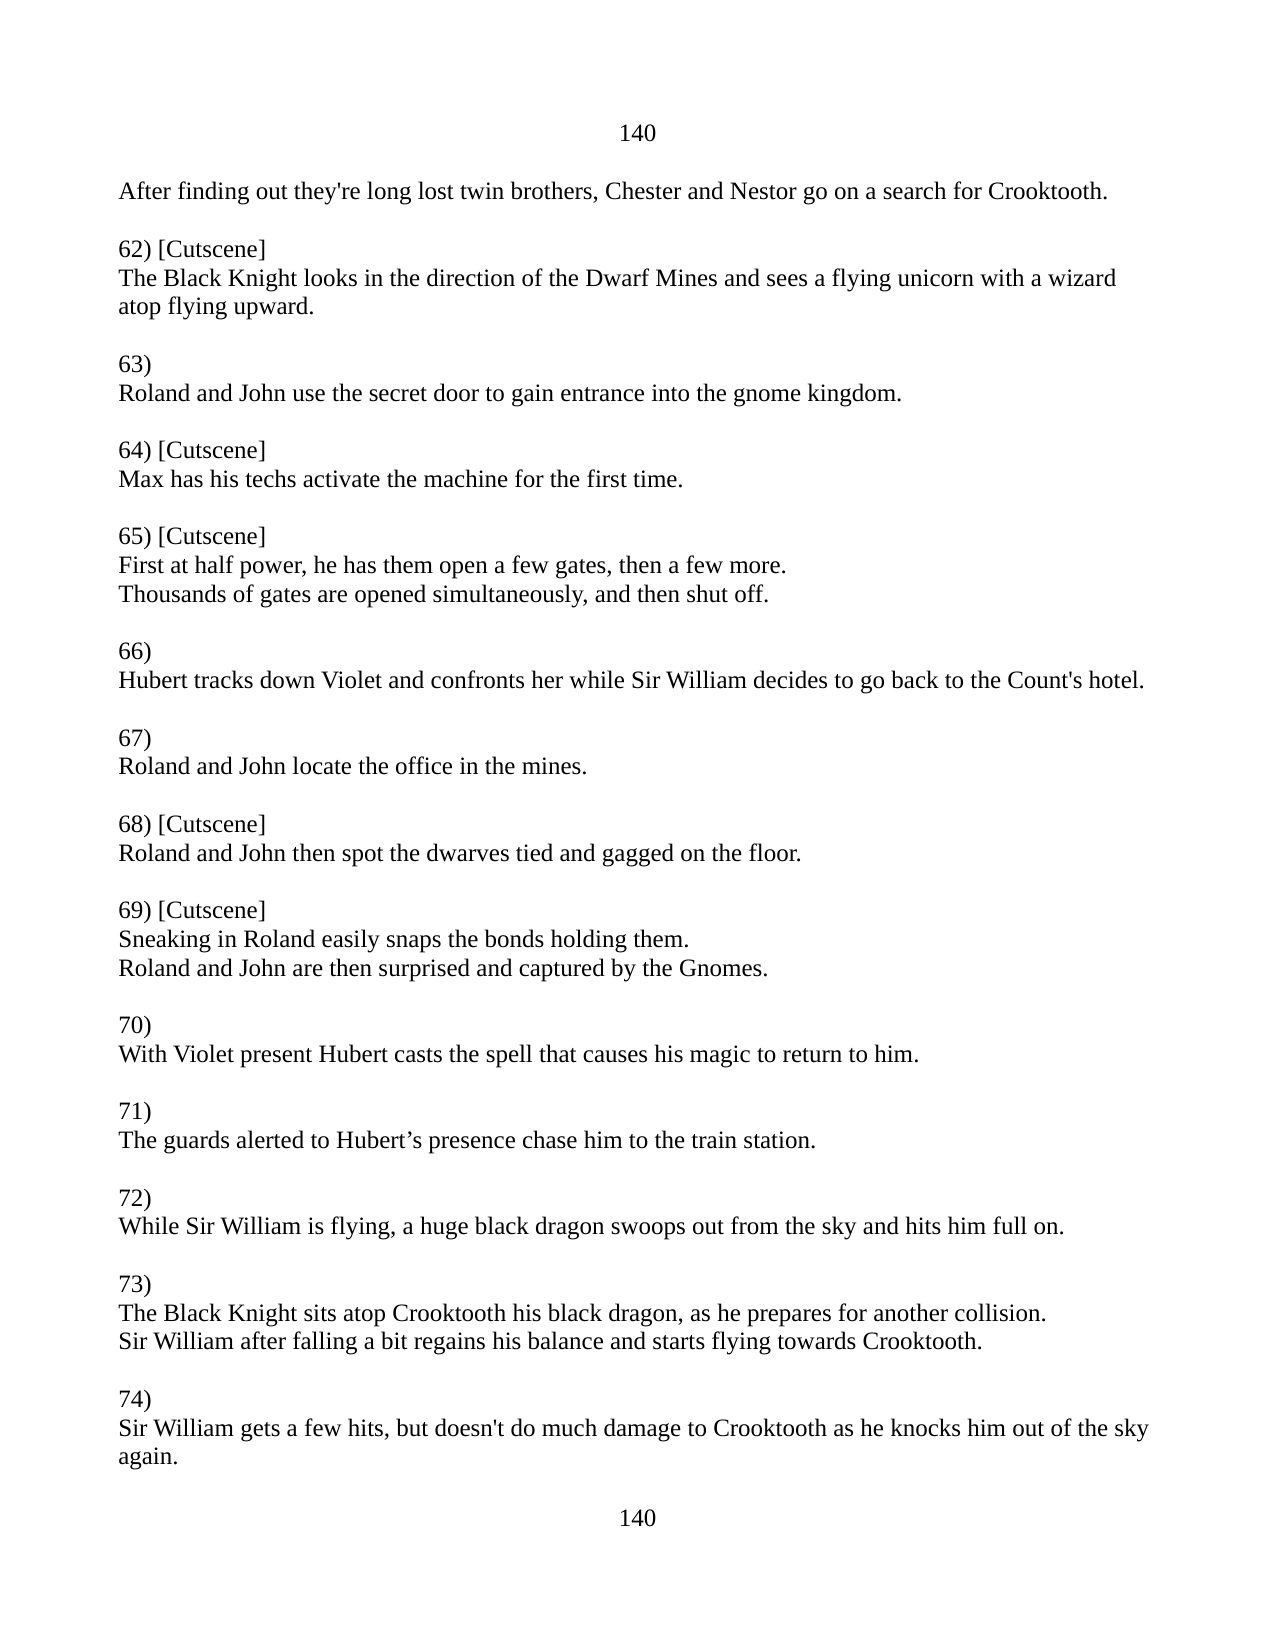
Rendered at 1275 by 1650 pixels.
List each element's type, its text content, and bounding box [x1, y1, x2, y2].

text 63) [118, 349, 1157, 378]
text 66) [118, 636, 1157, 665]
text 70) [118, 1010, 1157, 1039]
text Sir William after falling a bit regains his balance and starts flying towards Crooktooth. [118, 1326, 1157, 1355]
text 62) [Cutscene] [118, 234, 1157, 263]
text 64) [Cutscene] [118, 435, 1157, 464]
text 71) [118, 1096, 1157, 1125]
text Sir William gets a few hits, but doesn't do much damage to Crooktooth as he knocks him out of the sky again. [118, 1413, 1157, 1470]
text After finding out they're long lost twin brothers, Chester and Nestor go on a search for Crooktooth. [118, 176, 1157, 205]
text Roland and John use the secret door to gain entrance into the gnome kingdom. [118, 378, 1157, 406]
text 67) [118, 723, 1157, 751]
text The Black Knight sits atop Crooktooth his black dragon, as he prepares for another collision. [118, 1298, 1157, 1326]
text With Violet present Hubert casts the spell that causes his magic to return to him. [118, 1039, 1157, 1068]
text Sneaking in Roland easily snaps the bonds holding them. [118, 924, 1157, 953]
text 68) [Cutscene] [118, 809, 1157, 838]
text 74) [118, 1384, 1157, 1413]
text 73) [118, 1269, 1157, 1298]
text Max has his techs activate the machine for the first time. [118, 464, 1157, 493]
text 72) [118, 1183, 1157, 1211]
text The guards alerted to Hubert’s presence chase him to the train station. [118, 1125, 1157, 1154]
text Roland and John then spot the dwarves tied and gagged on the floor. [118, 838, 1157, 866]
text 69) [Cutscene] [118, 895, 1157, 924]
text Roland and John locate the office in the mines. [118, 751, 1157, 780]
text Thousands of gates are opened simultaneously, and then shut off. [118, 579, 1157, 608]
text The Black Knight looks in the direction of the Dwarf Mines and sees a flying unicorn with a wizard atop flying upward. [118, 263, 1157, 320]
text Hubert tracks down Violet and confronts her while Sir William decides to go back to the Count's hotel. [118, 665, 1157, 694]
text First at half power, he has them open a few gates, then a few more. [118, 550, 1157, 579]
text Roland and John are then surprised and captured by the Gnomes. [118, 953, 1157, 981]
text 65) [Cutscene] [118, 521, 1157, 550]
text While Sir William is flying, a huge black dragon swoops out from the sky and hits him full on. [118, 1211, 1157, 1240]
